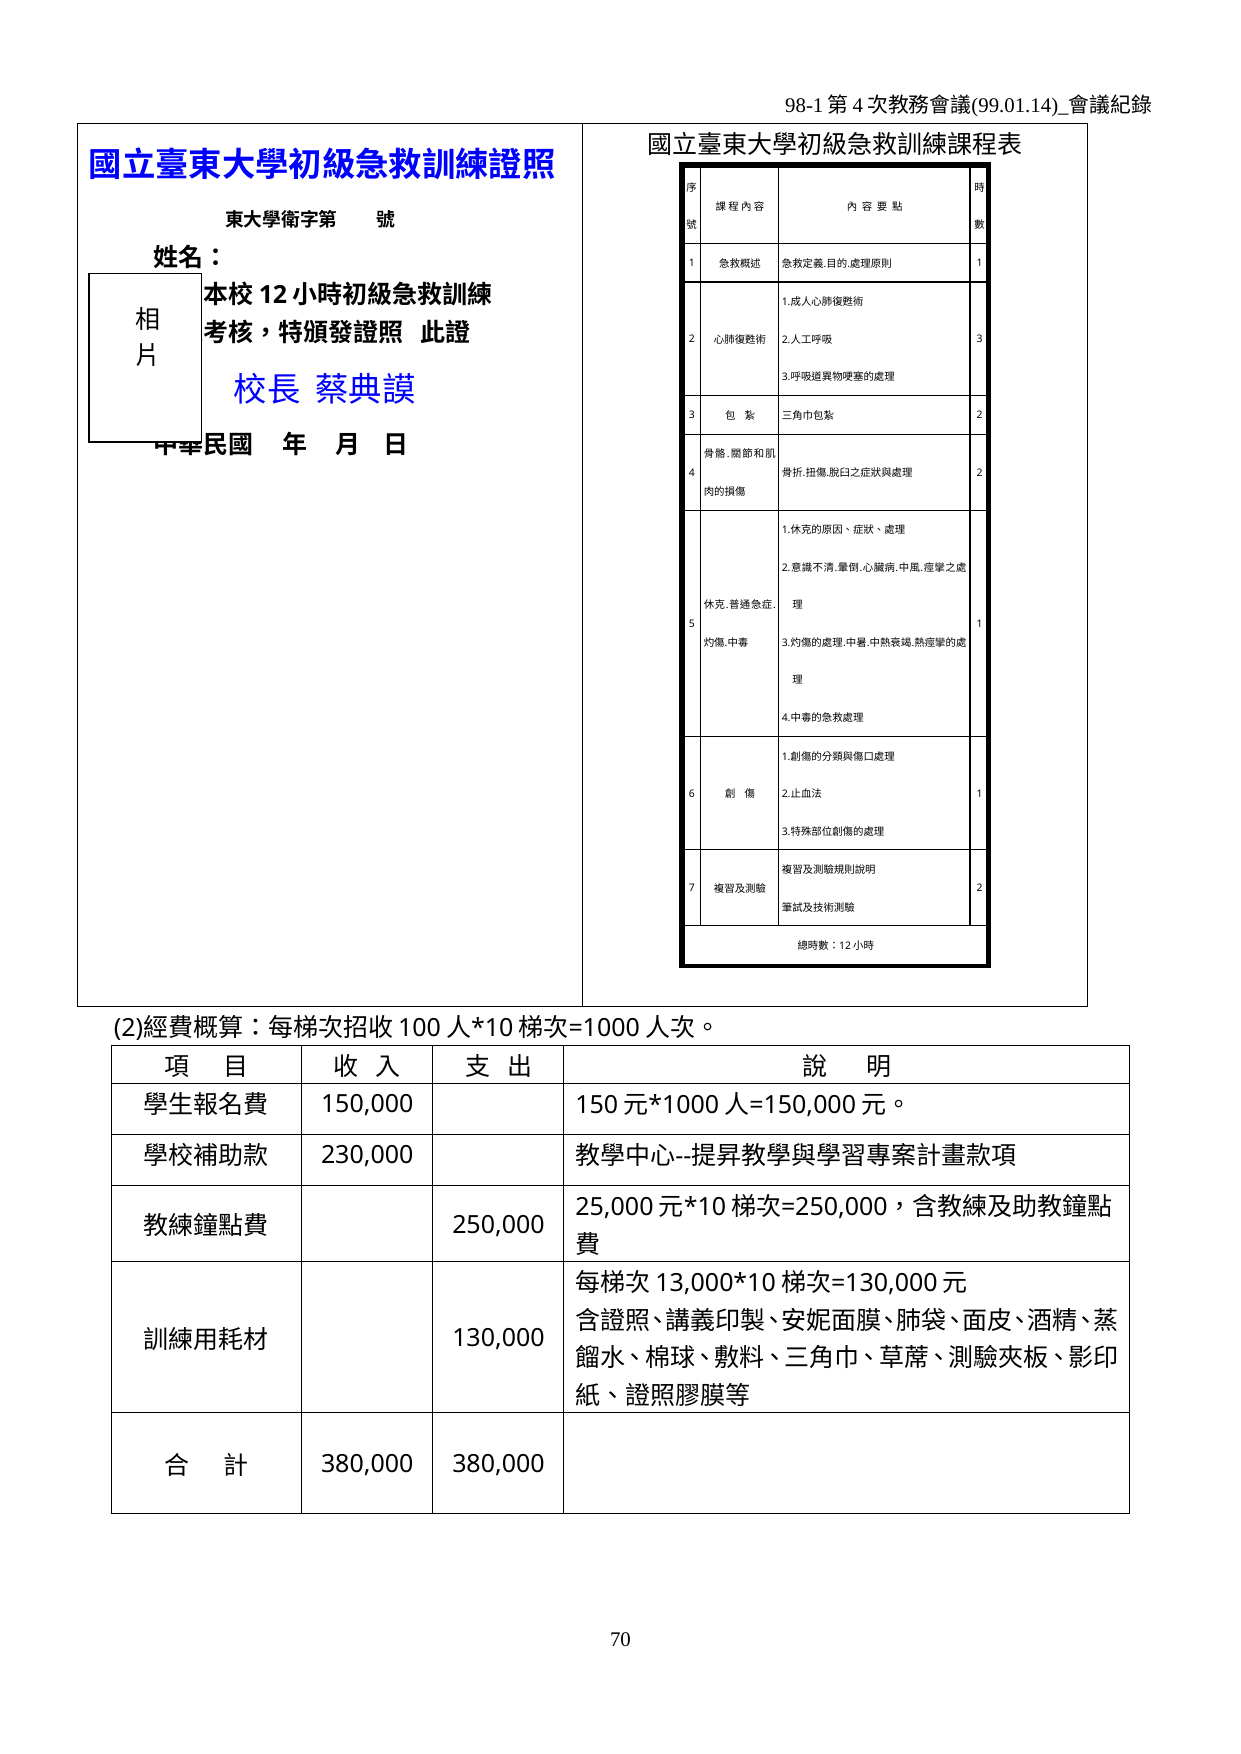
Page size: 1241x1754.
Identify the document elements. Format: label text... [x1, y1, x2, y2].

table_cell 7 [685, 850, 700, 925]
table_cell 2 [971, 850, 986, 925]
table_cell 1.創傷的分類與傷口處理 2.止血法 3.特殊部位創傷的處理 [779, 737, 969, 849]
table_cell 包 紮 [701, 396, 778, 433]
table_header 說 明 [564, 1046, 1129, 1083]
table_cell 教練鐘點費 [112, 1186, 301, 1261]
table_header 時數 [971, 168, 986, 243]
table_cell 學校補助款 [112, 1135, 301, 1185]
table_cell 急救概述 [701, 244, 778, 281]
table_cell 25,000元*10梯次=250,000，含教練及助教鐘點費 [564, 1186, 1129, 1261]
table_cell 6 [685, 737, 700, 849]
table_cell 合 計 [112, 1413, 301, 1513]
table_cell 5 [685, 511, 700, 736]
table_header 支 出 [433, 1046, 563, 1083]
table_cell 2 [685, 283, 700, 395]
table_cell 複習及測驗 [701, 850, 778, 925]
table_cell 380,000 [433, 1413, 563, 1513]
table_cell 130,000 [433, 1262, 563, 1412]
table_cell 急救定義.目的.處理原則 [779, 244, 969, 281]
table_cell 1 [971, 244, 986, 281]
table_cell [433, 1135, 563, 1185]
table_cell 休克.普通急症.灼傷.中毒 [701, 511, 778, 736]
table_cell 2 [971, 435, 986, 509]
table_cell 2 [971, 396, 986, 433]
table_cell 骨骼.關節和肌肉的損傷 [701, 435, 778, 509]
table_cell 1.休克的原因、症狀、處理 2.意識不清.暈倒.心臟病.中風.痙攣之處理 3.灼傷的處理.中暑.中熱衰竭.熱痙攣的處理 4.中毒的急救處理 [779, 511, 969, 736]
table_cell 教學中心--提昇教學與學習專案計畫款項 [564, 1135, 1129, 1185]
table_cell [302, 1186, 432, 1261]
table_cell [564, 1413, 1129, 1513]
table_cell 1.成人心肺復甦術 2.人工呼吸 3.呼吸道異物哽塞的處理 [779, 283, 969, 395]
table_header 收 入 [302, 1046, 432, 1083]
table_cell 380,000 [302, 1413, 432, 1513]
table_cell 230,000 [302, 1135, 432, 1185]
table_cell 訓練用耗材 [112, 1262, 301, 1412]
table_cell [302, 1262, 432, 1412]
table_cell 3 [685, 396, 700, 433]
table_cell 4 [685, 435, 700, 509]
table_cell 250,000 [433, 1186, 563, 1261]
table_header 課 程 內 容 [701, 168, 778, 243]
table_cell 三角巾包紮 [779, 396, 969, 433]
table_cell 總時數：12小時 [685, 926, 986, 964]
table_cell 骨折.扭傷.脫臼之症狀與處理 [779, 435, 969, 509]
table_cell 心肺復甦術 [701, 283, 778, 395]
table_header 序號 [685, 168, 700, 243]
table_cell [433, 1084, 563, 1134]
table_header 國立臺東大學初級急救訓練證照 東大學衛字第 號 姓名： 參加本校12小時初級急救訓練 通過考核，特頒發證照 此證 校長 蔡典謨 中華民國 年 月 日 [78, 124, 582, 1006]
text (2)經費概算：每梯次招收100人*10梯次=1000人次。 [89, 1007, 1152, 1044]
table_cell 1 [971, 511, 986, 736]
table_cell 學生報名費 [112, 1084, 301, 1134]
table_cell 1 [685, 244, 700, 281]
table_header 項 目 [112, 1046, 301, 1083]
table_cell 創 傷 [701, 737, 778, 849]
table_cell 150,000 [302, 1084, 432, 1134]
table_cell 3 [971, 283, 986, 395]
table_header 國立臺東大學初級急救訓練課程表 [583, 124, 1087, 1006]
table_cell 每梯次13,000*10梯次=130,000元 含證照、講義印製、安妮面膜、肺袋、面皮、酒精、蒸餾水、棉球、敷料、三角巾、草蓆、測驗夾板、影印紙、證照膠膜等 [564, 1262, 1129, 1412]
table_cell 150元*1000人=150,000元。 [564, 1084, 1129, 1134]
table_cell 複習及測驗規則說明 筆試及技術測驗 [779, 850, 969, 925]
table_header 內 容 要 點 [779, 168, 969, 243]
table_cell 1 [971, 737, 986, 849]
